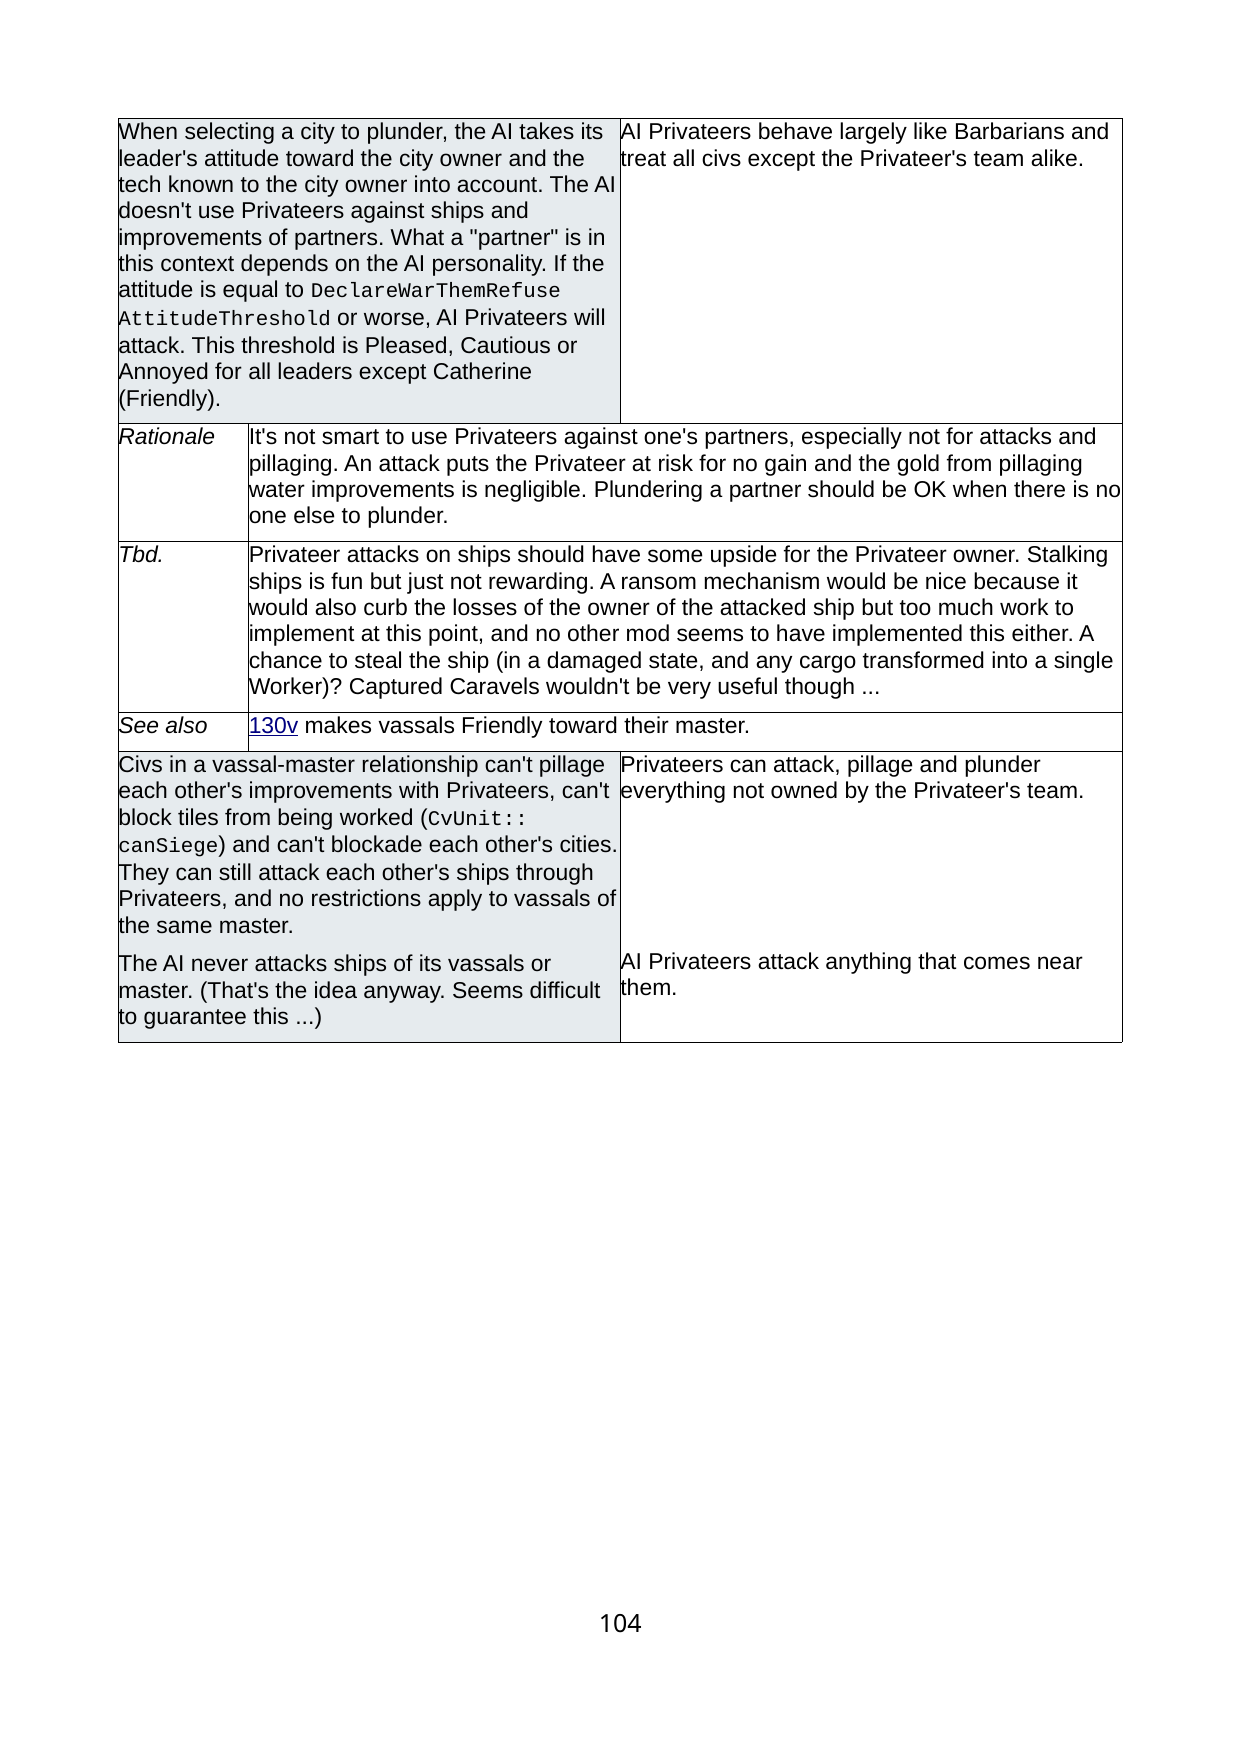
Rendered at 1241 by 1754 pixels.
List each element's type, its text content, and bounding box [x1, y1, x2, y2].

table_cell AI Privateers behave largely like Barbarians and treat all civs except the Privateer's team alike. [621, 119, 1122, 423]
table_cell See also [119, 713, 248, 751]
table_cell 130v makes vassals Friendly toward their master. [249, 713, 1122, 751]
table_cell When selecting a city to plunder, the AI takes its leader's attitude toward the city owner and the tech known to the city owner into account. The AI doesn't use Privateers against ships and improvements of partners. What a "partner" is in this context depends on the AI personality. If the attitude is equal to DeclareWarThemRefuse AttitudeThreshold or worse, AI Privateers will attack. This threshold is Pleased, Cautious or Annoyed for all leaders except Catherine (Friendly). [119, 119, 620, 423]
table_cell Rationale [119, 424, 248, 541]
table_cell Tbd. [119, 542, 248, 712]
table_cell Privateer attacks on ships should have some upside for the Privateer owner. Stalking ships is fun but just not rewarding. A ransom mechanism would be nice because it would also curb the losses of the owner of the attacked ship but too much work to implement at this point, and no other mod seems to have implemented this either. A chance to steal the ship (in a damaged state, and any cargo transformed into a single Worker)? Captured Caravels wouldn't be very useful though ... [249, 542, 1122, 712]
table_cell Privateers can attack, pillage and plunder everything not owned by the Privateer's team. AI Privateers attack anything that comes near them. [621, 752, 1122, 1042]
table_cell It's not smart to use Privateers against one's partners, especially not for attacks and pillaging. An attack puts the Privateer at risk for no gain and the gold from pillaging water improvements is negligible. Plundering a partner should be OK when there is no one else to plunder. [249, 424, 1122, 541]
table_cell Civs in a vassal-master relationship can't pillage each other's improvements with Privateers, can't block tiles from being worked (CvUnit:: canSiege) and can't blockade each other's cities. They can still attack each other's ships through Privateers, and no restrictions apply to vassals of the same master. The AI never attacks ships of its vassals or master. (That's the idea anyway. Seems difficult to guarantee this ...) [119, 752, 620, 1042]
